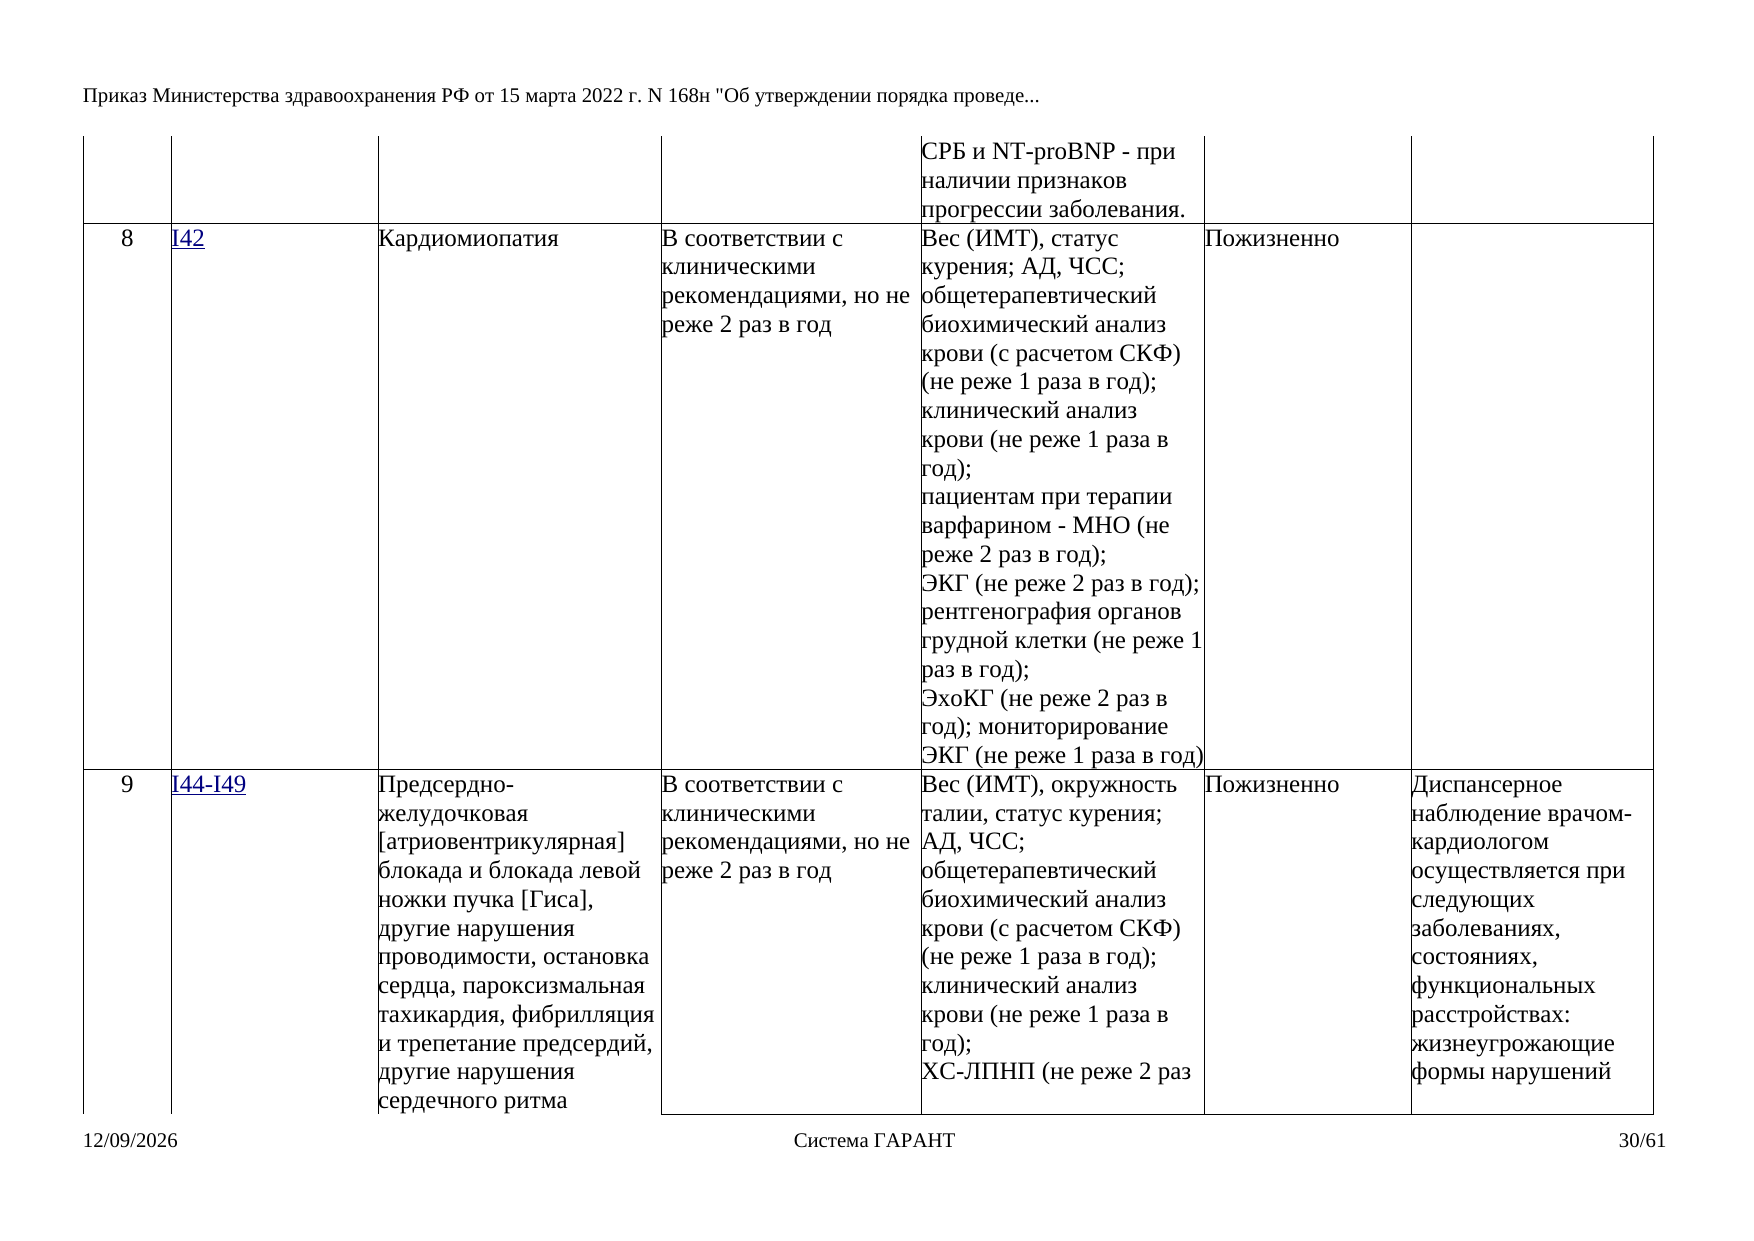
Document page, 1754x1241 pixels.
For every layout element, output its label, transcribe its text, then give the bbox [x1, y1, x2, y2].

table_cell [1412, 136, 1653, 223]
table_cell [1412, 224, 1653, 769]
table_cell Предсердно-желудочковая [атриовентрикулярная] блокада и блокада левой ножки пучка [Гиса], другие нарушения проводимости, остановка сердца, пароксизмальная тахикардия, фибрилляция и трепетание предсердий, другие нарушения сердечного ритма [379, 770, 661, 1114]
table_cell I44-I49 [172, 770, 378, 1114]
table_cell [662, 136, 921, 223]
table_cell 8 [84, 224, 171, 769]
table_cell Кардиомиопатия [379, 224, 661, 769]
table_cell Вес (ИМТ), статус курения; АД, ЧСС; общетерапевтический биохимический анализ крови (с расчетом СКФ) (не реже 1 раза в год); клинический анализ крови (не реже 1 раза в год); пациентам при терапии варфарином - MHO (не реже 2 раз в год); ЭКГ (не реже 2 раз в год); рентгенография органов грудной клетки (не реже 1 раз в год); ЭхоКГ (не реже 2 раз в год); мониторирование ЭКГ (не реже 1 раза в год) [922, 224, 1204, 769]
table_cell 9 [84, 770, 171, 1114]
table_cell [379, 136, 661, 223]
table_cell СРБ и NT-proBNP - при наличии признаков прогрессии заболевания. [922, 136, 1204, 223]
table_cell В соответствии с клиническими рекомендациями, но не реже 2 раз в год [662, 224, 921, 769]
table_cell [84, 136, 171, 223]
table_cell I42 [172, 224, 378, 769]
table_cell В соответствии с клиническими рекомендациями, но не реже 2 раз в год [662, 770, 921, 1114]
table_cell Диспансерное наблюдение врачом-кардиологом осуществляется при следующих заболеваниях, состояниях, функциональных расстройствах: жизнеугрожающие формы нарушений [1412, 770, 1653, 1114]
table_cell Вес (ИМТ), окружность талии, статус курения; АД, ЧСС; общетерапевтический биохимический анализ крови (с расчетом СКФ) (не реже 1 раза в год); клинический анализ крови (не реже 1 раза в год); ХС-ЛПНП (не реже 2 раз [922, 770, 1204, 1114]
table_cell [1205, 136, 1411, 223]
table_cell [172, 136, 378, 223]
table_cell Пожизненно [1205, 770, 1411, 1114]
table_cell Пожизненно [1205, 224, 1411, 769]
